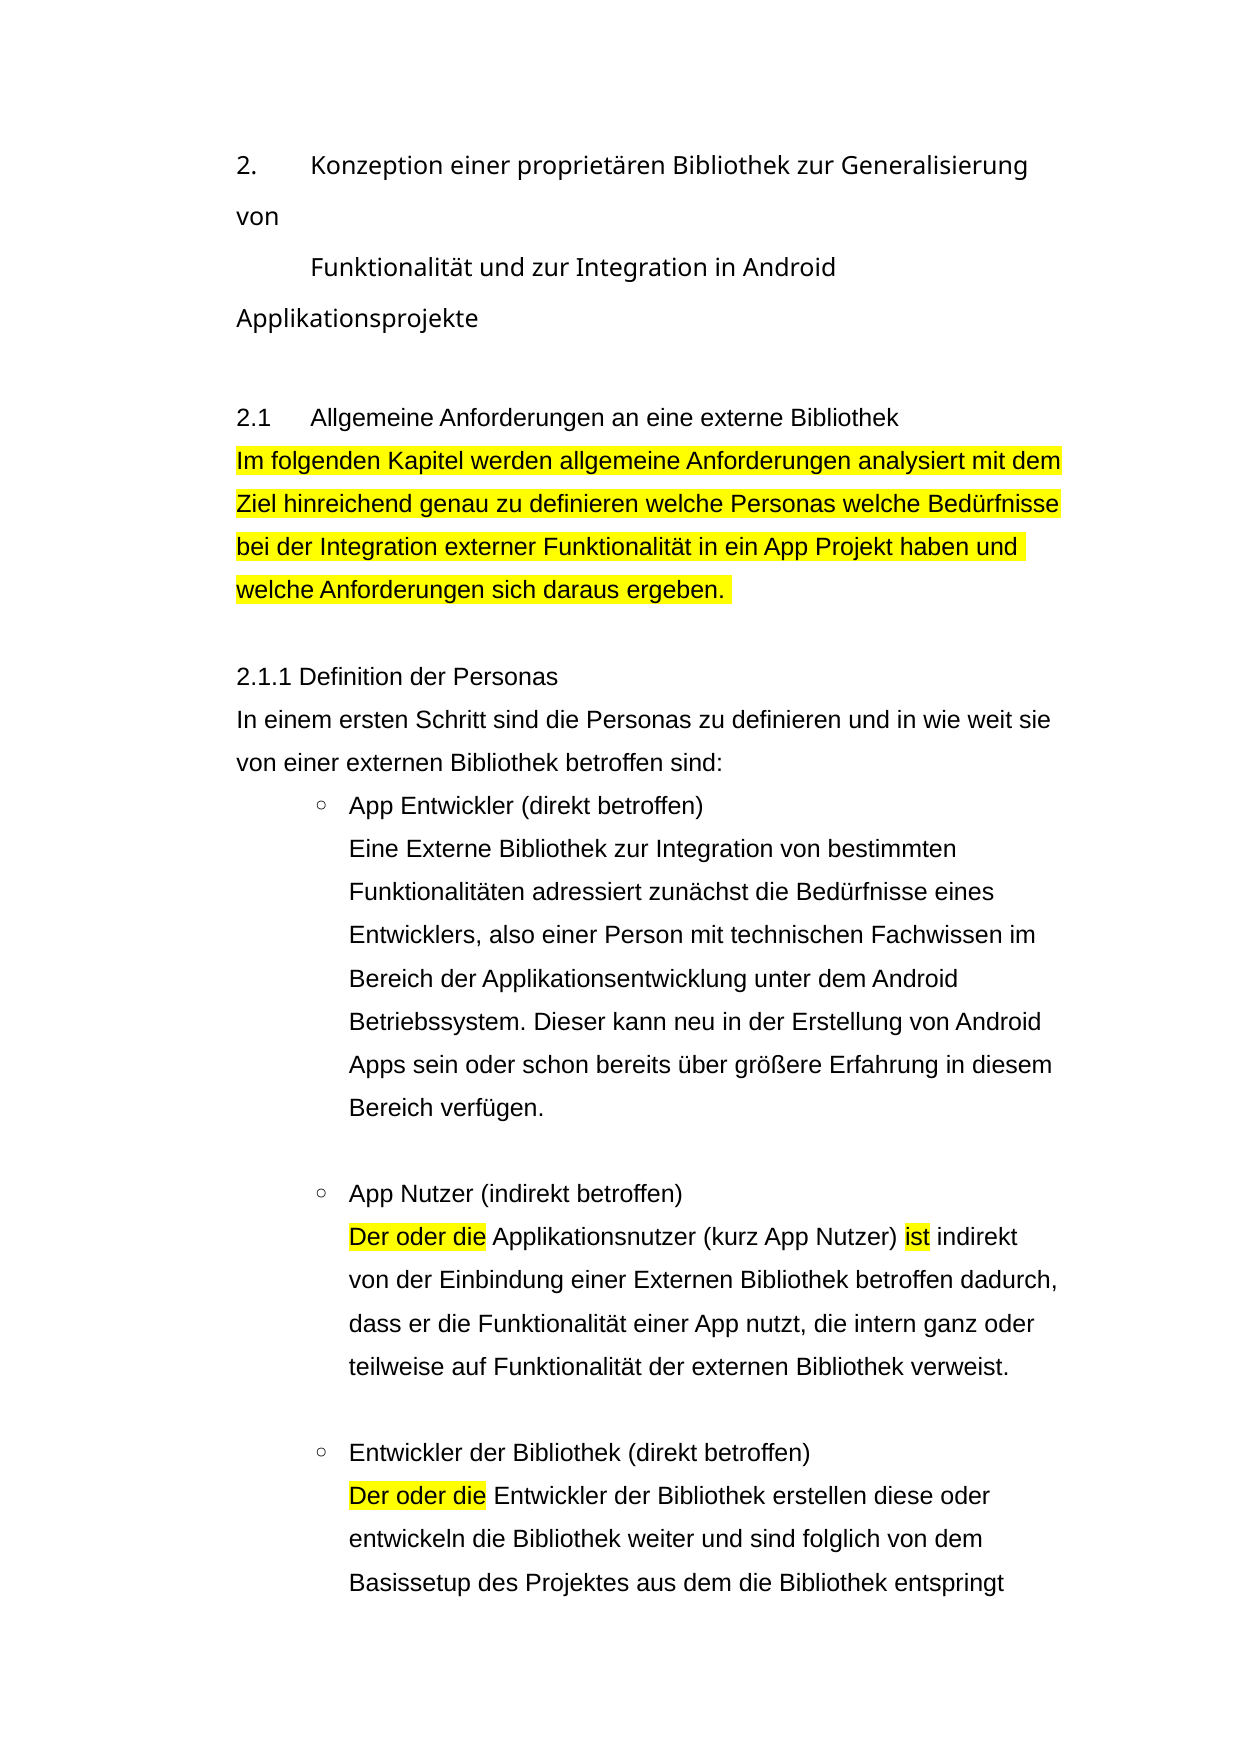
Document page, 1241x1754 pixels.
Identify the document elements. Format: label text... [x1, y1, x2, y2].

list Der oder die Entwickler der Bibliothek erstellen diese oder entwickeln die Bibliothek weiter und sind folglich von dem Basissetup des Projektes aus dem die Bibliothek entspringt [311, 1481, 1063, 1596]
list Entwickler der Bibliothek (direkt betroffen) [311, 1438, 1063, 1467]
text In einem ersten Schritt sind die Personas zu definieren und in wie weit sie von einer externen Bibliothek betroffen sind: [236, 705, 1063, 777]
list Eine Externe Bibliothek zur Integration von bestimmten Funktionalitäten adressiert zunächst die Bedürfnisse eines Entwicklers, also einer Person mit technischen Fachwissen im Bereich der Applikationsentwicklung unter dem Android Betriebssystem. Dieser kann neu in der Erstellung von Android Apps sein oder schon bereits über größere Erfahrung in diesem Bereich verfügen. [311, 834, 1063, 1122]
text Funktionalität und zur Integration in Android Applikationsprojekte [236, 250, 1063, 335]
list App Entwickler (direkt betroffen) [311, 791, 1063, 820]
list Der oder die Applikationsnutzer (kurz App Nutzer) ist indirekt von der Einbindung einer Externen Bibliothek betroffen dadurch, dass er die Funktionalität einer App nutzt, die intern ganz oder teilweise auf Funktionalität der externen Bibliothek verweist. [311, 1222, 1063, 1381]
text 2.1.1 Definition der Personas [236, 662, 1063, 690]
text 2. Konzeption einer proprietären Bibliothek zur Generalisierung von [236, 148, 1063, 233]
list App Nutzer (indirekt betroffen) [311, 1179, 1063, 1208]
text 2.1 Allgemeine Anforderungen an eine externe Bibliothek [236, 403, 1063, 432]
text Im folgenden Kapitel werden allgemeine Anforderungen analysiert mit dem Ziel hinreichend genau zu definieren welche Personas welche Bedürfnisse bei der Integration externer Funktionalität in ein App Projekt haben und welche Anforderungen sich daraus ergeben. [236, 446, 1063, 604]
